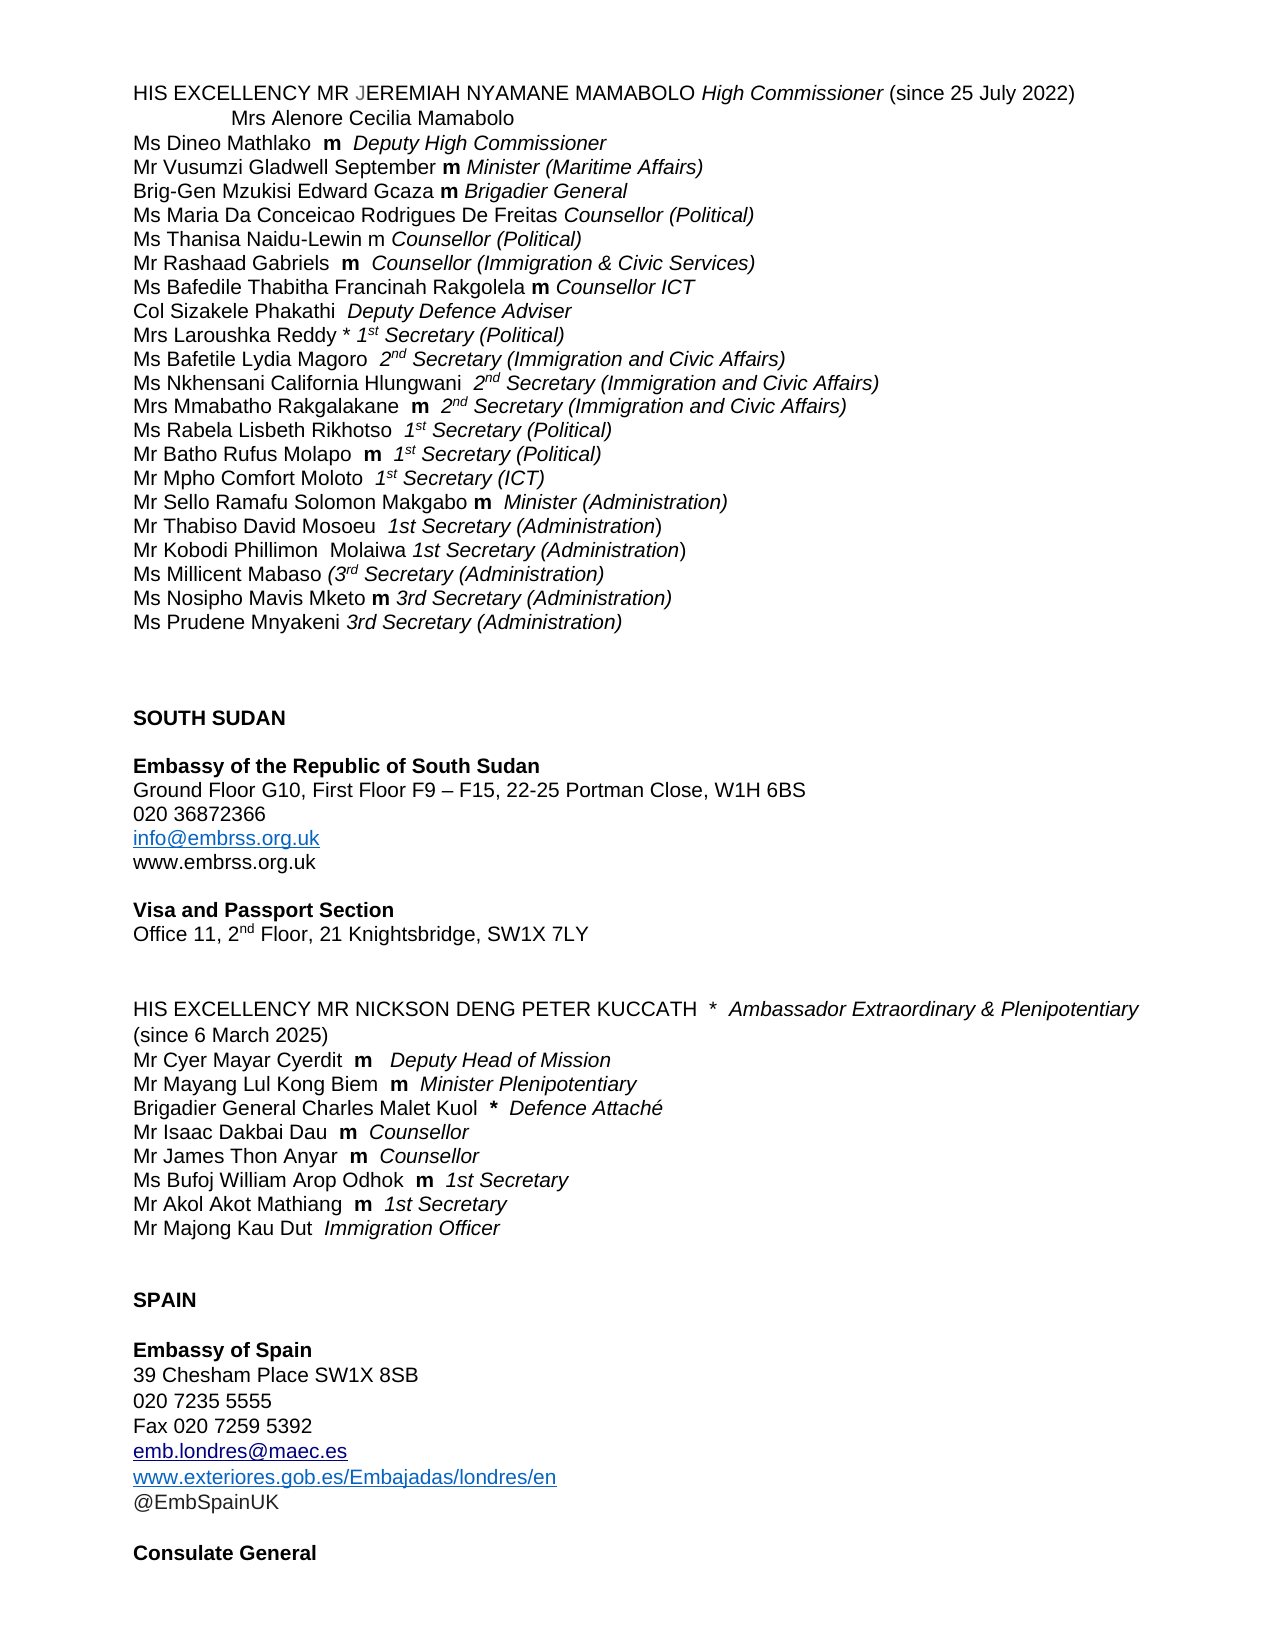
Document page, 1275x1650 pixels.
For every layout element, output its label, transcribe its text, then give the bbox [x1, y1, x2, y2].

text www.embrss.org.uk [133, 849, 1181, 873]
text emb.londres@maec.es [133, 1439, 1181, 1463]
text Brig-Gen Mzukisi Edward Gcaza m Brigadier General [133, 179, 1181, 203]
text 020 7235 5555 [133, 1389, 1181, 1413]
text HIS EXCELLENCY MR NICKSON DENG PETER KUCCATH * Ambassador Extraordinary & Plenipotentiary (since 6 March 2025) [133, 993, 1181, 1047]
text Ms Millicent Mabaso (3rd Secretary (Administration) [133, 562, 1181, 586]
text Ms Bafedile Thabitha Francinah Rakgolela m Counsellor ICT [133, 274, 1181, 298]
text Embassy of the Republic of South Sudan [133, 754, 1181, 778]
text info@embrss.org.uk [133, 826, 1181, 849]
text Mrs Alenore Cecilia Mamabolo [133, 106, 1181, 130]
text Office 11, 2nd Floor, 21 Knightsbridge, SW1X 7LY [133, 921, 1181, 945]
text Ms Nosipho Mavis Mketo m 3rd Secretary (Administration) [133, 586, 1181, 610]
text Ms Bufoj William Arop Odhok m 1st Secretary [133, 1168, 1181, 1192]
text Embassy of Spain [133, 1338, 1181, 1362]
text Ms Nkhensani California Hlungwani 2nd Secretary (Immigration and Civic Affairs) [133, 370, 1181, 394]
text Ms Rabela Lisbeth Rikhotso 1st Secretary (Political) [133, 418, 1181, 442]
text Mr Majong Kau Dut Immigration Officer [133, 1216, 1181, 1239]
text Mr Mayang Lul Kong Biem m Minister Plenipotentiary [133, 1072, 1181, 1096]
text 020 36872366 [133, 802, 1181, 826]
text Mr Thabiso David Mosoeu 1st Secretary (Administration) [133, 514, 1181, 538]
text Mr James Thon Anyar m Counsellor [133, 1144, 1181, 1168]
text Consulate General [133, 1541, 1181, 1564]
text Mrs Laroushka Reddy * 1st Secretary (Political) [133, 322, 1181, 346]
text SOUTH SUDAN [133, 706, 1181, 730]
text Mr Akol Akot Mathiang m 1st Secretary [133, 1192, 1181, 1216]
text Ms Dineo Mathlako m Deputy High Commissioner [133, 131, 1181, 155]
text HIS EXCELLENCY MR JEREMIAH NYAMANE MAMABOLO High Commissioner (since 25 July 2022) [133, 81, 1181, 105]
text @EmbSpainUK [133, 1490, 1181, 1514]
text Fax 020 7259 5392 [133, 1414, 1181, 1438]
text Mr Mpho Comfort Moloto 1st Secretary (ICT) [133, 466, 1181, 490]
text Col Sizakele Phakathi Deputy Defence Adviser [133, 298, 1181, 322]
text Mr Isaac Dakbai Dau m Counsellor [133, 1120, 1181, 1144]
text Visa and Passport Section [133, 897, 1181, 921]
text Ms Thanisa Naidu-Lewin m Counsellor (Political) [133, 227, 1181, 251]
text SPAIN [133, 1287, 1181, 1311]
text Brigadier General Charles Malet Kuol * Defence Attaché [133, 1096, 1181, 1120]
text Ms Bafetile Lydia Magoro 2nd Secretary (Immigration and Civic Affairs) [133, 346, 1181, 370]
text Mr Cyer Mayar Cyerdit m Deputy Head of Mission [133, 1048, 1181, 1072]
text Ms Prudene Mnyakeni 3rd Secretary (Administration) [133, 610, 1181, 634]
text Mr Kobodi Phillimon Molaiwa 1st Secretary (Administration) [133, 538, 1181, 562]
text Mr Sello Ramafu Solomon Makgabo m Minister (Administration) [133, 490, 1181, 514]
text Mr Batho Rufus Molapo m 1st Secretary (Political) [133, 442, 1181, 466]
text Mrs Mmabatho Rakgalakane m 2nd Secretary (Immigration and Civic Affairs) [133, 394, 1181, 418]
text Ms Maria Da Conceicao Rodrigues De Freitas Counsellor (Political) [133, 203, 1181, 227]
text www.exteriores.gob.es/Embajadas/londres/en [133, 1464, 1181, 1488]
text 39 Chesham Place SW1X 8SB [133, 1363, 1181, 1387]
text Mr Rashaad Gabriels m Counsellor (Immigration & Civic Services) [133, 251, 1181, 274]
text Mr Vusumzi Gladwell September m Minister (Maritime Affairs) [133, 155, 1181, 179]
text Ground Floor G10, First Floor F9 – F15, 22-25 Portman Close, W1H 6BS [133, 778, 1181, 802]
